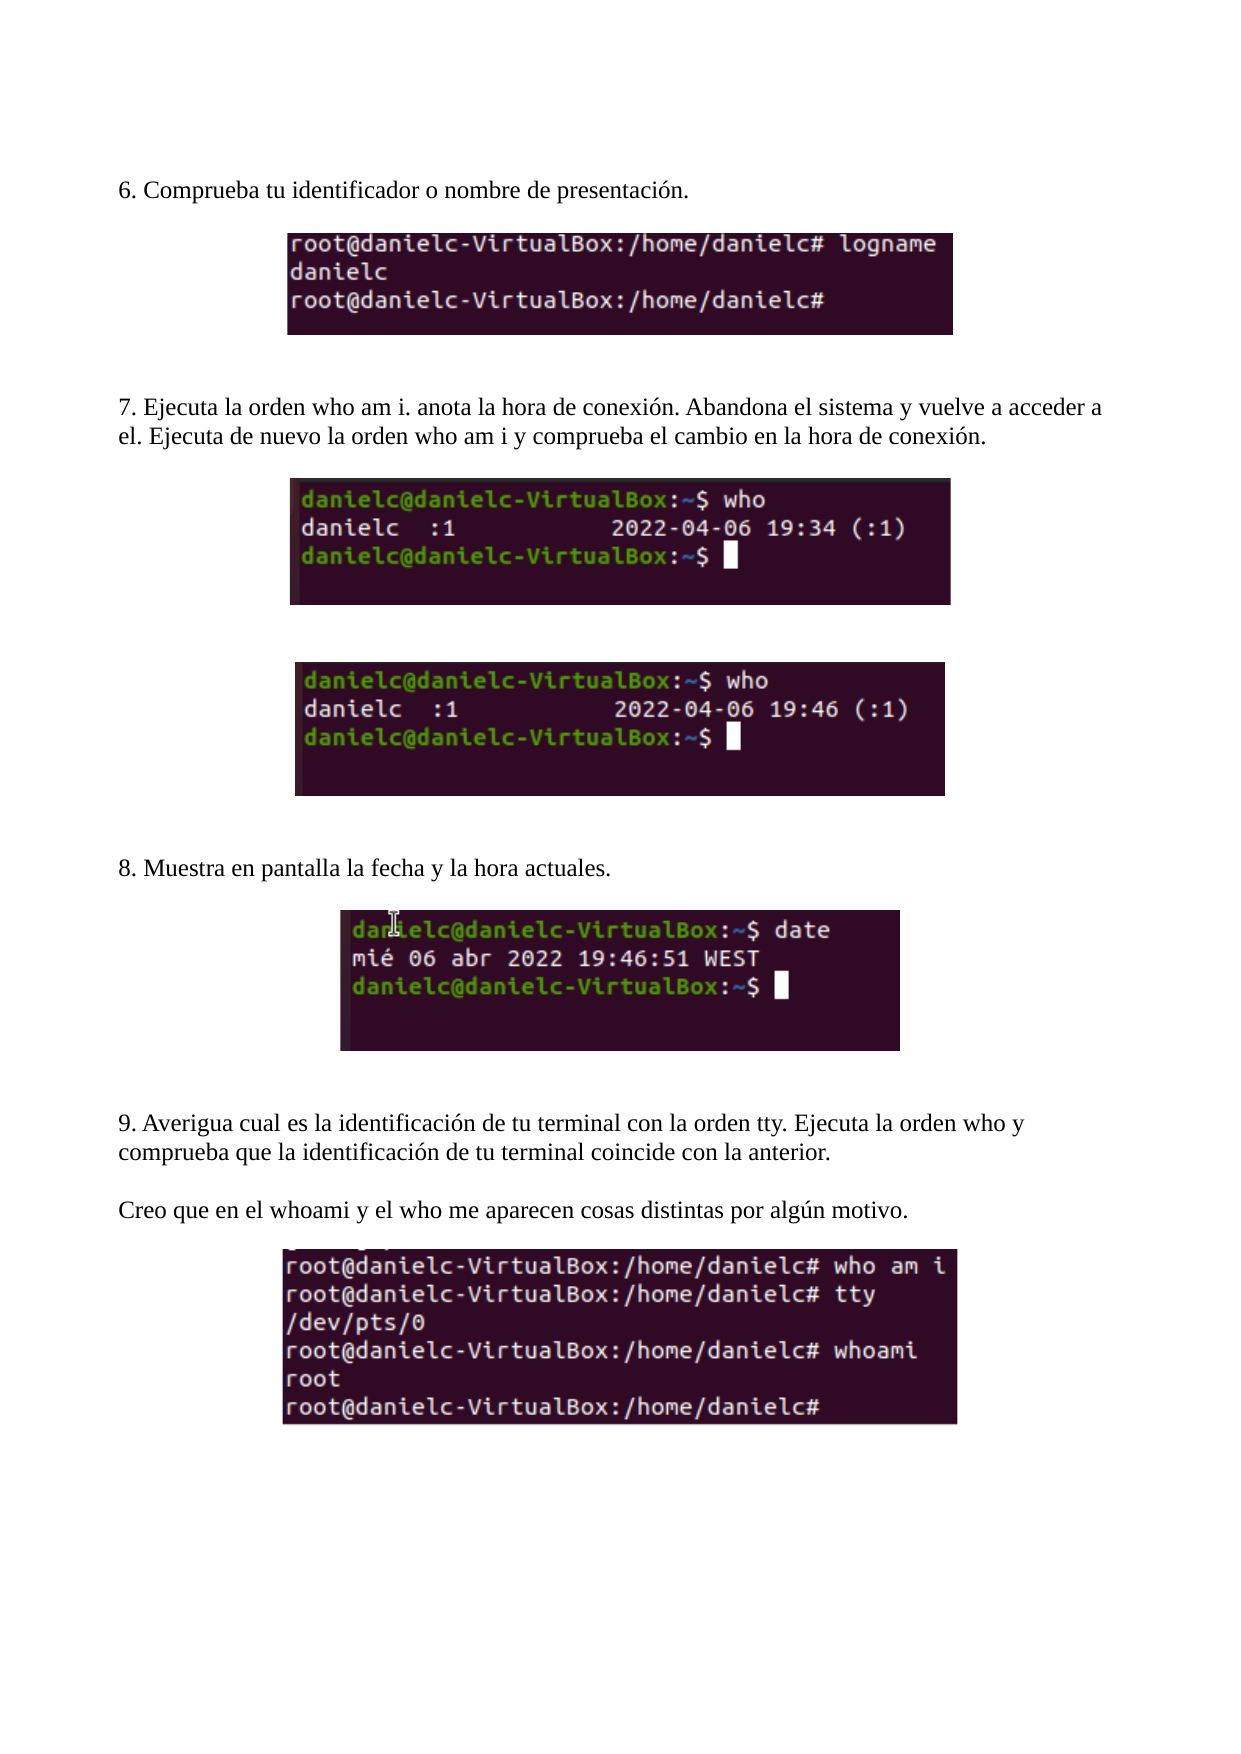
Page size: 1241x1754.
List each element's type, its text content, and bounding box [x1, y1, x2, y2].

picture [282, 1249, 958, 1426]
picture [340, 910, 900, 1051]
text 6. Comprueba tu identificador o nombre de presentación. [118, 176, 1122, 204]
picture [287, 233, 953, 335]
text 8. Muestra en pantalla la fecha y la hora actuales. [118, 853, 1122, 882]
picture [289, 478, 951, 605]
text 9. Averigua cual es la identificación de tu terminal con la orden tty. Ejecuta la orden who y comprueba que la identificación de tu terminal coincide con la anterior. [118, 1108, 1122, 1166]
picture [295, 662, 945, 796]
text Creo que en el whoami y el who me aparecen cosas distintas por algún motivo. [118, 1195, 1122, 1223]
text 7. Ejecuta la orden who am i. anota la hora de conexión. Abandona el sistema y vuelve a acceder a el. Ejecuta de nuevo la orden who am i y comprueba el cambio en la hora de conexión. [118, 392, 1122, 450]
